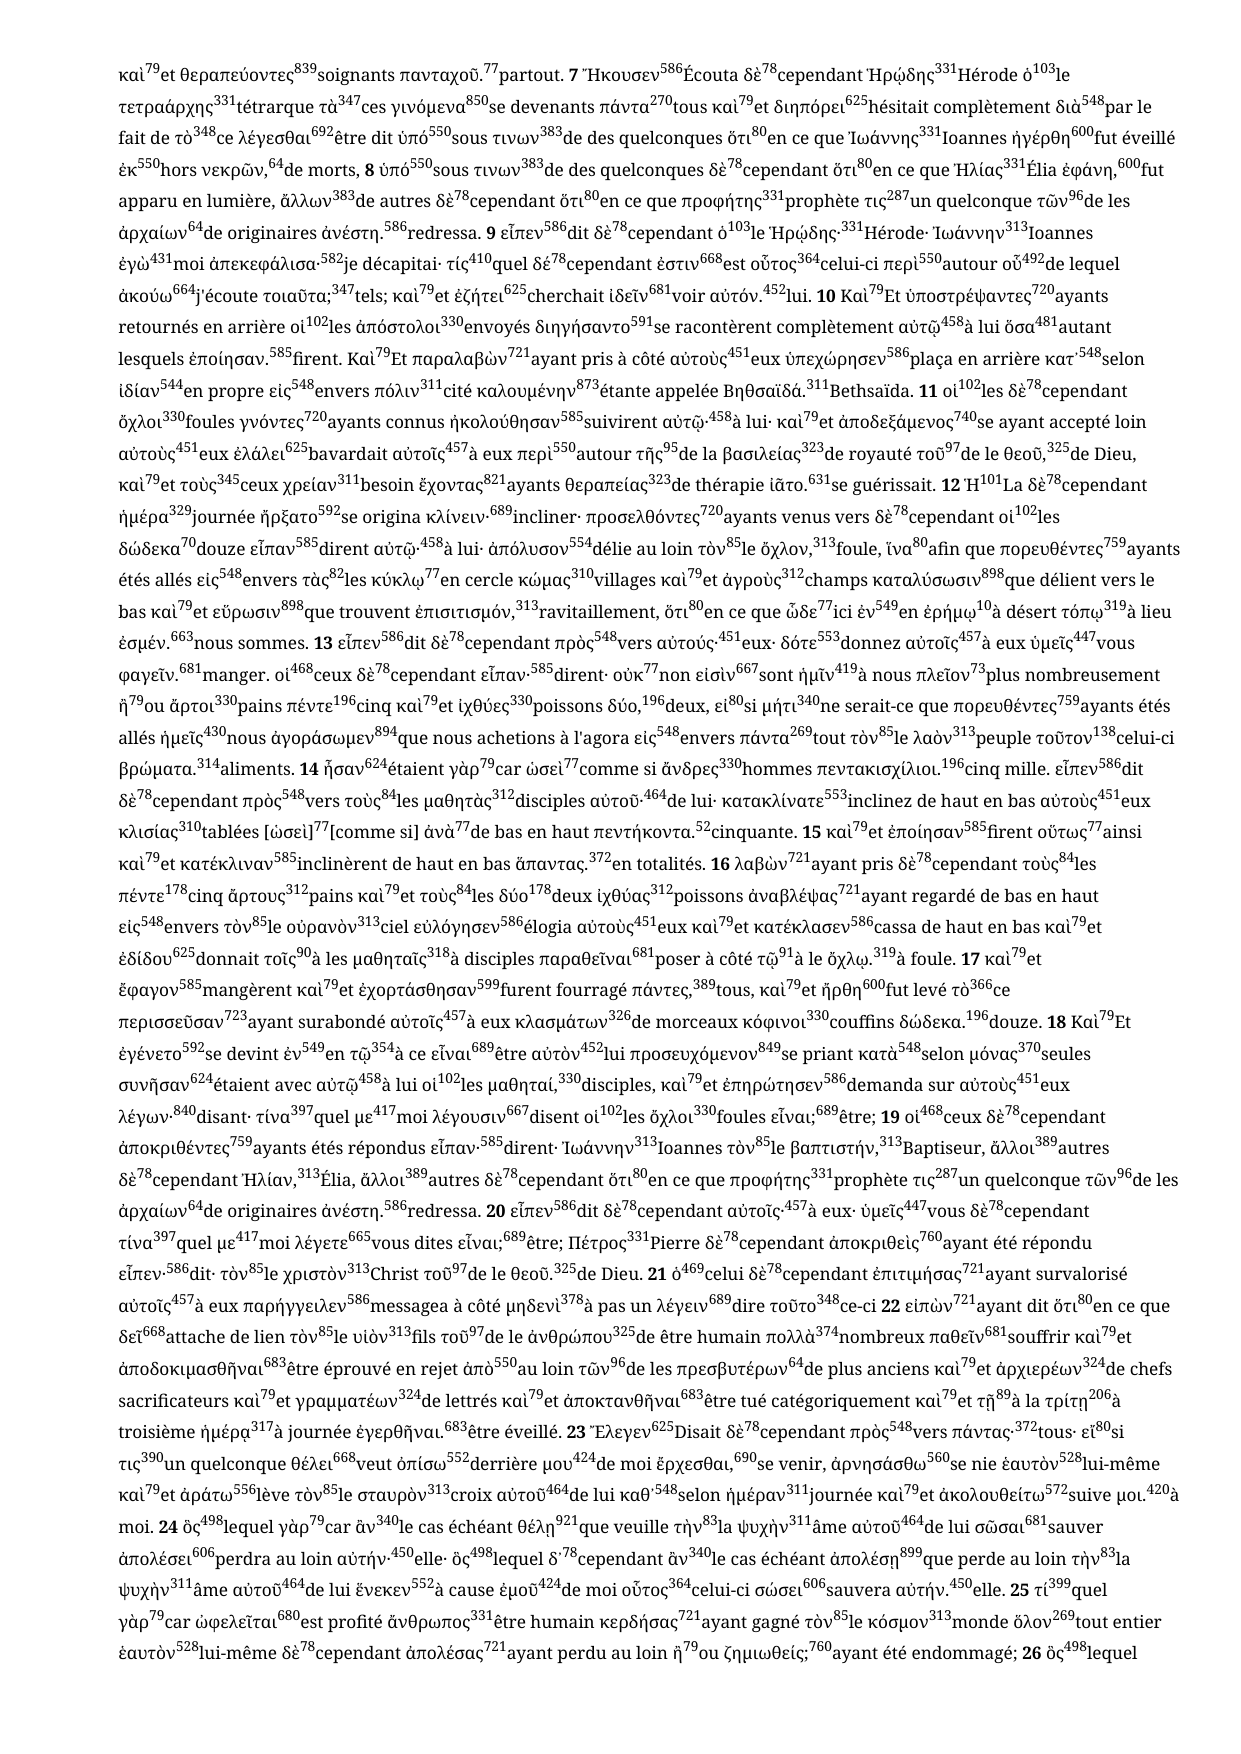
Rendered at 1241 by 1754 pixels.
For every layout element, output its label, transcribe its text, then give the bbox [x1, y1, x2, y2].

text 1 Συγκαλεσάμενος740Se ayant appelé ensemble δὲ78cependant τοὺς84les δώδεκα52douze ἔδωκεν586donna αὐτοῖς457à eux δύναμιν311puissance καὶ79et ἐξουσίαν311autorité ἐπὶ548sur πάντα270tous τὰ86les δαιμόνια314démons καὶ79et νόσους310maladies θεραπεύειν689soigner 2 καὶ79et ἀπέστειλεν586envoya αὐτοὺς451eux κηρύσσειν689annoncer τὴν83la βασιλείαν311royauté τοῦ97de le θεοῦ325de Dieu καὶ79et ἰᾶσθαι690se guérir [τοὺς84[les ἀσθενεῖς],52infirmes], 3 καὶ79et εἶπεν586dit πρὸς548vers αὐτούς·451eux· μηδὲν375pas un αἴρετε569levez εἰς548envers τὴν83la ὁδόν,311chemin, μήτε79et ni ῥάβδον311bâton μήτε79et ni πήραν311besace μήτε79et ni ἄρτον313pain μήτε79et ni ἀργύριον315objet d'argent μήτε79et ni [ἀνὰ]548[de bas en haut] δύο178deux χιτῶνας312chitons ἔχειν.689avoir. 4 καὶ79et εἰς548envers ἣν478laquelle ἂν340le cas échéant οἰκίαν311maison d'habitation εἰσέλθητε,896que vous veniez à l'intérieur, ἐκεῖ77là μένετε569restez καὶ79et ἐκεῖθεν77de là ἐξέρχεσθε.573que vous vous sortez. 5 καὶ79et ὅσοι497autant lesquels ἂν340le cas échéant μὴ77ne pas δέχωνται926que se acceptent ὑμᾶς,436vous, ἐξερχόμενοι866se sortants ἀπὸ550au loin τῆς95de la πόλεως323de cité ἐκείνης148de celle-là τὸν85le κονιορτὸν313poussière ἀπὸ550au loin τῶν96de les ποδῶν324de pieds ὑμῶν441de vous ἀποτινάσσετε569secouez loin εἰς548envers μαρτύριον315témoignage ἐπ᾽548sur αὐτούς.451eux. 6 ἐξερχόμενοι866se sortants δὲ78cependant διήρχοντο630se passaient à travers κατὰ548selon τὰς82les κώμας310villages εὐαγγελιζόμενοι866se évangélisants καὶ79et θεραπεύοντες839soignants πανταχοῦ.77partout. 7 Ἤκουσεν586Écouta δὲ78cependant Ἡρῴδης331Hérode ὁ103le τετραάρχης331tétrarque τὰ347ces γινόμενα850se devenants πάντα270tous καὶ79et διηπόρει625hésitait complètement διὰ548par le fait de τὸ348ce λέγεσθαι692être dit ὑπό550sous τινων383de des quelconques ὅτι80en ce que Ἰωάννης331Ioannes ἠγέρθη600fut éveillé ἐκ550hors νεκρῶν,64de morts, 8 ὑπό550sous τινων383de des quelconques δὲ78cependant ὅτι80en ce que Ἠλίας331Élia ἐφάνη,600fut apparu en lumière, ἄλλων383de autres δὲ78cependant ὅτι80en ce que προφήτης331prophète τις287un quelconque τῶν96de les ἀρχαίων64de originaires ἀνέστη.586redressa. 9 εἶπεν586dit δὲ78cependant ὁ103le Ἡρῴδης·331Hérode· Ἰωάννην313Ioannes ἐγὼ431moi ἀπεκεφάλισα·582je décapitai· τίς410quel δέ78cependant ἐστιν668est οὗτος364celui-ci περὶ550autour οὗ492de lequel ἀκούω664j'écoute τοιαῦτα;347tels; καὶ79et ἐζήτει625cherchait ἰδεῖν681voir αὐτόν.452lui. 10 Καὶ79Et ὑποστρέψαντες720ayants retournés en arrière οἱ102les ἀπόστολοι330envoyés διηγήσαντο591se racontèrent complètement αὐτῷ458à lui ὅσα481autant lesquels ἐποίησαν.585firent. Καὶ79Et παραλαβὼν721ayant pris à côté αὐτοὺς451eux ὑπεχώρησεν586plaça en arrière κατ᾽548selon ἰδίαν544en propre εἰς548envers πόλιν311cité καλουμένην873étante appelée Βηθσαϊδά.311Bethsaïda. 11 οἱ102les δὲ78cependant ὄχλοι330foules γνόντες720ayants connus ἠκολούθησαν585suivirent αὐτῷ·458à lui· καὶ79et ἀποδεξάμενος740se ayant accepté loin αὐτοὺς451eux ἐλάλει625bavardait αὐτοῖς457à eux περὶ550autour τῆς95de la βασιλείας323de royauté τοῦ97de le θεοῦ,325de Dieu, καὶ79et τοὺς345ceux χρείαν311besoin ἔχοντας821ayants θεραπείας323de thérapie ἰᾶτο.631se guérissait. 12 Ἡ101La δὲ78cependant ἡμέρα329journée ἤρξατο592se origina κλίνειν·689incliner· προσελθόντες720ayants venus vers δὲ78cependant οἱ102les δώδεκα70douze εἶπαν585dirent αὐτῷ·458à lui· ἀπόλυσον554délie au loin τὸν85le ὄχλον,313foule, ἵνα80afin que πορευθέντες759ayants étés allés εἰς548envers τὰς82les κύκλῳ77en cercle κώμας310villages καὶ79et ἀγροὺς312champs καταλύσωσιν898que délient vers le bas καὶ79et εὕρωσιν898que trouvent ἐπισιτισμόν,313ravitaillement, ὅτι80en ce que ὧδε77ici ἐν549en ἐρήμῳ10à désert τόπῳ319à lieu ἐσμέν.663nous sommes. 13 εἶπεν586dit δὲ78cependant πρὸς548vers αὐτούς·451eux· δότε553donnez αὐτοῖς457à eux ὑμεῖς447vous φαγεῖν.681manger. οἱ468ceux δὲ78cependant εἶπαν·585dirent· οὐκ77non εἰσὶν667sont ἡμῖν419à nous πλεῖον73plus nombreusement ἢ79ou ἄρτοι330pains πέντε196cinq καὶ79et ἰχθύες330poissons δύο,196deux, εἰ80si μήτι340ne serait-ce que πορευθέντες759ayants étés allés ἡμεῖς430nous ἀγοράσωμεν894que nous achetions à l'agora εἰς548envers πάντα269tout τὸν85le λαὸν313peuple τοῦτον138celui-ci βρώματα.314aliments. 14 ἦσαν624étaient γὰρ79car ὡσεὶ77comme si ἄνδρες330hommes πεντακισχίλιοι.196cinq mille. εἶπεν586dit δὲ78cependant πρὸς548vers τοὺς84les μαθητὰς312disciples αὐτοῦ·464de lui· κατακλίνατε553inclinez de haut en bas αὐτοὺς451eux κλισίας310tablées [ὡσεὶ]77[comme si] ἀνὰ77de bas en haut πεντήκοντα.52cinquante. 15 καὶ79et ἐποίησαν585firent οὕτως77ainsi καὶ79et κατέκλιναν585inclinèrent de haut en bas ἅπαντας.372en totalités. 16 λαβὼν721ayant pris δὲ78cependant τοὺς84les πέντε178cinq ἄρτους312pains καὶ79et τοὺς84les δύο178deux ἰχθύας312poissons ἀναβλέψας721ayant regardé de bas en haut εἰς548envers τὸν85le οὐρανὸν313ciel εὐλόγησεν586élogia αὐτοὺς451eux καὶ79et κατέκλασεν586cassa de haut en bas καὶ79et ἐδίδου625donnait τοῖς90à les μαθηταῖς318à disciples παραθεῖναι681poser à côté τῷ91à le ὄχλῳ.319à foule. 17 καὶ79et ἔφαγον585mangèrent καὶ79et ἐχορτάσθησαν599furent fourragé πάντες,389tous, καὶ79et ἤρθη600fut levé τὸ366ce περισσεῦσαν723ayant surabondé αὐτοῖς457à eux κλασμάτων326de morceaux κόφινοι330couffins δώδεκα.196douze. 18 Καὶ79Et ἐγένετο592se devint ἐν549en τῷ354à ce εἶναι689être αὐτὸν452lui προσευχόμενον849se priant κατὰ548selon μόνας370seules συνῆσαν624étaient avec αὐτῷ458à lui οἱ102les μαθηταί,330disciples, καὶ79et ἐπηρώτησεν586demanda sur αὐτοὺς451eux λέγων·840disant· τίνα397quel με417moi λέγουσιν667disent οἱ102les ὄχλοι330foules εἶναι;689être; 19 οἱ468ceux δὲ78cependant ἀποκριθέντες759ayants étés répondus εἶπαν·585dirent· Ἰωάννην313Ioannes τὸν85le βαπτιστήν,313Baptiseur, ἄλλοι389autres δὲ78cependant Ἠλίαν,313Élia, ἄλλοι389autres δὲ78cependant ὅτι80en ce que προφήτης331prophète τις287un quelconque τῶν96de les ἀρχαίων64de originaires ἀνέστη.586redressa. 20 εἶπεν586dit δὲ78cependant αὐτοῖς·457à eux· ὑμεῖς447vous δὲ78cependant τίνα397quel με417moi λέγετε665vous dites εἶναι;689être; Πέτρος331Pierre δὲ78cependant ἀποκριθεὶς760ayant été répondu εἶπεν·586dit· τὸν85le χριστὸν313Christ τοῦ97de le θεοῦ.325de Dieu. 21 ὁ469celui δὲ78cependant ἐπιτιμήσας721ayant survalorisé αὐτοῖς457à eux παρήγγειλεν586messagea à côté μηδενὶ378à pas un λέγειν689dire τοῦτο348ce-ci 22 εἰπὼν721ayant dit ὅτι80en ce que δεῖ668attache de lien τὸν85le υἱὸν313fils τοῦ97de le ἀνθρώπου325de être humain πολλὰ374nombreux παθεῖν681souffrir καὶ79et ἀποδοκιμασθῆναι683être éprouvé en rejet ἀπὸ550au loin τῶν96de les πρεσβυτέρων64de plus anciens καὶ79et ἀρχιερέων324de chefs sacrificateurs καὶ79et γραμματέων324de lettrés καὶ79et ἀποκτανθῆναι683être tué catégoriquement καὶ79et τῇ89à la τρίτῃ206à troisième ἡμέρᾳ317à journée ἐγερθῆναι.683être éveillé. 23 Ἔλεγεν625Disait δὲ78cependant πρὸς548vers πάντας·372tous· εἴ80si τις390un quelconque θέλει668veut ὀπίσω552derrière μου424de moi ἔρχεσθαι,690se venir, ἀρνησάσθω560se nie ἑαυτὸν528lui-même καὶ79et ἀράτω556lève τὸν85le σταυρὸν313croix αὐτοῦ464de lui καθ᾽548selon ἡμέραν311journée καὶ79et ἀκολουθείτω572suive μοι.420à moi. 24 ὃς498lequel γὰρ79car ἂν340le cas échéant θέλῃ921que veuille τὴν83la ψυχὴν311âme αὐτοῦ464de lui σῶσαι681sauver ἀπολέσει606perdra au loin αὐτήν·450elle· ὃς498lequel δ᾽78cependant ἂν340le cas échéant ἀπολέσῃ899que perde au loin τὴν83la ψυχὴν311âme αὐτοῦ464de lui ἕνεκεν552à cause ἐμοῦ424de moi οὗτος364celui-ci σώσει606sauvera αὐτήν.450elle. 25 τί399quel γὰρ79car ὠφελεῖται680est profité ἄνθρωπος331être humain κερδήσας721ayant gagné τὸν85le κόσμον313monde ὅλον269tout entier ἑαυτὸν528lui-même δὲ78cependant ἀπολέσας721ayant perdu au loin ἢ79ou ζημιωθείς;760ayant été endommagé; 26 ὃς498lequel γὰρ79car ἂν340le cas échéant ἐπαισχυνθῇ911que soit eu honte sur με417moi καὶ79et τοὺς84les ἐμοὺς217miens λόγους,312discours, τοῦτον346celui-ci ὁ103le υἱὸς331fils τοῦ97de le ἀνθρώπου325de être humain ἐπαισχυνθήσεται,619sera eu honte sur, ὅταν80lorsque le cas échéant ἔλθῃ899que vienne ἐν549en τῇ89à la δόξῃ317à gloire αὐτοῦ464de lui καὶ79et τοῦ97de le πατρὸς325de père καὶ79et τῶν96de les ἁγίων15de saints ἀγγέλων.324de messagers. 27 λέγω664je dis δὲ78cependant ὑμῖν438à vous ἀληθῶς,77vraiment, εἰσίν667sont τινες389des quelconques τῶν357de ceux αὐτοῦ77là-même ἑστηκότων777de ayants dressés οἳ497lesquels οὐ77non μὴ77ne pas γεύσωνται904que se goûtent θανάτου325de trépas ἕως80jusqu'à ce que ἂν340le cas échéant ἴδωσιν898que voient τὴν83la βασιλείαν311royauté τοῦ97de le θεοῦ.325de Dieu. 28 Ἐγένετο592Se devint δὲ78cependant μετὰ548après τοὺς84les λόγους312discours τούτους137ceux-ci ὡσεὶ77comme si ἡμέραι328journées ὀκτὼ194huit [καὶ]79[et] παραλαβὼν721ayant pris à côté Πέτρον313Pierre καὶ79et Ἰωάννην313Ioannes καὶ79et Ἰάκωβον313Iakobos ἀνέβη586monta εἰς548envers τὸ87le ὄρος315montagne προσεύξασθαι.682se prier. 29 καὶ79et ἐγένετο592se devint ἐν549en τῷ354à ce προσεύχεσθαι690se prier αὐτὸν452lui τὸ105le εἶδος333aspect τοῦ99de le προσώπου327de face αὐτοῦ464de lui ἕτερον392autre-différent καὶ79et ὁ103le ἱματισμὸς331habillement d'himation αὐτοῦ464de lui λευκὸς47blanc ἐξαστράπτων.840éclairant dehors. 30 καὶ79et ἰδοὺ306voici ἄνδρες330hommes δύο196deux συνελάλουν624bavardaient ensemble αὐτῷ,458à lui, οἵτινες497lesquels des quelconques ἦσαν624étaient Μωϋσῆς331Môusês καὶ79et Ἠλίας,331Élia, 31 οἳ497lesquels ὀφθέντες759ayants étés vus ἐν549en δόξῃ317à gloire ἔλεγον624disaient τὴν83la ἔξοδον311exode αὐτοῦ,464de lui, ἣν478laquelle ἤμελλεν625imminait πληροῦν689faire plénitude ἐν549en Ἰερουσαλήμ.317à Ierousalem. 32 ὁ103le δὲ78cependant Πέτρος331Pierre καὶ79et οἱ363ceux σὺν549avec αὐτῷ458à lui ἦσαν624étaient βεβαρημένοι812ayants étés alourdis ὕπνῳ·319à sommeil· διαγρηγορήσαντες720ayants veillés à travers δὲ78cependant εἶδον585virent τὴν83la δόξαν311gloire αὐτοῦ464de lui καὶ79et τοὺς84les δύο178deux ἄνδρας312hommes τοὺς345ceux συνεστῶτας769ayants dressés avec αὐτῷ.458à lui. 33 καὶ79et ἐγένετο592se devint ἐν549en τῷ354à ce διαχωρίζεσθαι692être séparé entièrement αὐτοὺς451eux ἀπ᾽550au loin αὐτοῦ464de lui εἶπεν586dit ὁ103le Πέτρος331Pierre πρὸς548vers τὸν85le Ἰησοῦν·313Iésous· ἐπιστάτα,337Supérieur, καλόν49beau ἐστιν668est ἡμᾶς416nous ὧδε77ici εἶναι,689être, καὶ79et ποιήσωμεν894que nous fassions σκηνὰς310tentes τρεῖς,176trois, μίαν51une σοὶ439à toi καὶ79et μίαν51une Μωϋσεῖ319à Môusês καὶ79et μίαν51une Ἠλίᾳ,319à Élia, μὴ77ne pas εἰδὼς783ayant su ὃ482lequel λέγει.668dit. 34 ταῦτα347ces-ci δὲ78cependant αὐτοῦ464de lui λέγοντος834de disant ἐγένετο592se devint νεφέλη329nuée καὶ79et ἐπεσκίαζεν625ombrait sur αὐτούς·451eux· ἐφοβήθησαν599furent effrayé δὲ78cependant ἐν549en τῷ354à ce εἰσελθεῖν681venir à l'intérieur αὐτοὺς451eux εἰς548envers τὴν83la νεφέλην.311nuée. 35 καὶ79et φωνὴ329son de voix ἐγένετο592se devint ἐκ550hors τῆς95de la νεφέλης323de nuée λέγουσα·838disante· οὗτός364celui-ci ἐστιν668est ὁ103le υἱός331fils μου424de moi ὁ364celui ἐκλελεγμένος,813ayant été élu, αὐτοῦ464de lui ἀκούετε.569écoutez. 36 καὶ79et ἐν549en τῷ354à ce γενέσθαι682se devenir τὴν83la φωνὴν311son de voix εὑρέθη600fut trouvé Ἰησοῦς331Iésous μόνος.132seul. καὶ79et αὐτοὶ468eux ἐσίγησαν585gardèrent le silence καὶ79et οὐδενὶ378à aucun ἀπήγγειλαν585rapportèrent annonce ἐν549en ἐκείναις141à celles-là ταῖς88à les ἡμέραις316à journées οὐδὲν375aucun ὧν493de lesquels ἑώρακαν.641ont vu. 37 Ἐγένετο592Se devint δὲ78cependant τῇ89à la ἑξῆς77suivant ἡμέρᾳ317à journée κατελθόντων715de ayants venus de haut en bas αὐτῶν463de eux ἀπὸ550au loin τοῦ99de le ὄρους327de montagne συνήντησεν586rencontra avec αὐτῷ458à lui ὄχλος331foule πολύς.287nombreux. 38 καὶ79et ἰδοὺ306voici ἀνὴρ331homme ἀπὸ550au loin τοῦ97de le ὄχλου325de foule ἐβόησεν586beugla λέγων·840disant· διδάσκαλε,337enseignant, δέομαί670je m'attache de lien σου442de toi ἐπιβλέψαι681regarder sur ἐπὶ548sur τὸν85le υἱόν313fils μου,424de moi, ὅτι80en ce que μονογενής47monogène μοί420à moi ἐστιν,668est, 39 καὶ79et ἰδοὺ306voici πνεῦμα333souffle λαμβάνει668prend αὐτὸν452lui καὶ79et ἐξαίφνης77soudainement κράζει668croasse καὶ79et σπαράσσει668convulse αὐτὸν452lui μετὰ550avec ἀφροῦ325de écume καὶ79et μόγις77laborieusement ἀποχωρεῖ668déplace loin ἀπ᾽550au loin αὐτοῦ464de lui συντρῖβον842broyant ensemble αὐτόν·452lui· 40 καὶ79et ἐδεήθην596je fus attaché de lien τῶν96de les μαθητῶν324de disciples σου442de toi ἵνα80afin que ἐκβάλωσιν898que éjectent αὐτό,454lui, καὶ79et οὐκ77non ἠδυνήθησαν.599furent pu. 41 ἀποκριθεὶς760ayant été répondu δὲ78cependant ὁ103le Ἰησοῦς331Iésous εἶπεν·586dit· ὦ340O γενεὰ335génération ἄπιστος25incroyante καὶ79et διεστραμμένη,816ayante étée tournée de travers, ἕως80jusqu'à ce que πότε77quand ἔσομαι608je me serai πρὸς548vers ὑμᾶς436vous καὶ79et ἀνέξομαι608je m'assumerai ὑμῶν;441de vous; προσάγαγε554amène ὧδε77ici τὸν85le υἱόν313fils σου.442de toi. 42 ἔτι77encore δὲ78cependant προσερχομένου861de se venant vers αὐτοῦ464de lui ἔρρηξεν586fracassa αὐτὸν452lui τὸ105le δαιμόνιον333démon καὶ79et συνεσπάραξεν·586convulsa ensemble· ἐπετίμησεν586survalorisa δὲ78cependant ὁ103le Ἰησοῦς331Iésous τῷ93à le πνεύματι321à souffle τῷ93à le ἀκαθάρτῳ12à impur καὶ79et ἰάσατο592se guérit τὸν85le παῖδα313jeune servant καὶ79et ἀπέδωκεν586redonna αὐτὸν452lui τῷ91à le πατρὶ319à père αὐτοῦ.464de lui. 43 ἐξεπλήσσοντο635étaient heurté à l'excès δὲ78cependant πάντες389tous ἐπὶ549sur τῇ89à la μεγαλειότητι317à magnificence τοῦ97de le θεοῦ.325de Dieu. Πάντων383de Tous δὲ78cependant θαυμαζόντων833de étonnants ἐπὶ549sur πᾶσιν379à tous οἷς487à lesquels ἐποίει625faisait εἶπεν586dit πρὸς548vers τοὺς84les μαθητὰς312disciples αὐτοῦ·464de lui· 44 θέσθε557que vous vous posez ὑμεῖς447vous εἰς548envers τὰ86les ὦτα314oreilles ὑμῶν441de vous τοὺς84les λόγους312discours τούτους·137ceux-ci· ὁ103le γὰρ79car υἱὸς331fils τοῦ97de le ἀνθρώπου325de être humain μέλλει668immine παραδίδοσθαι692être livré εἰς548envers χεῖρας310mains ἀνθρώπων.324de êtres humains. 45 οἱ468ceux δὲ78cependant ἠγνόουν624méconnaissaient τὸ87le ῥῆμα315oral τοῦτο140ce-ci καὶ79et ἦν625était παρακεκαλυμμένον815ayant été couvert à côté ἀπ᾽550au loin αὐτῶν463de eux ἵνα80afin que μὴ77ne pas αἴσθωνται904que se perçoivent αὐτό,454lui, καὶ79et ἐφοβοῦντο630se effrayaient ἐρωτῆσαι681solliciter αὐτὸν452lui περὶ550autour τοῦ99de le ῥήματος327de oral τούτου.152de ce-ci. 46 Εἰσῆλθεν586Vint à l'intérieur δὲ78cependant διαλογισμὸς331calcul au-travers ἐν549en αὐτοῖς,457à eux, τὸ366ce τίς410quel ἂν340le cas échéant εἴη700que soit μείζων47plus grand αὐτῶν.463de eux. 47 ὁ103le δὲ78cependant Ἰησοῦς331Iésous εἰδὼς783ayant su τὸν85le διαλογισμὸν313calcul au-travers τῆς95de la καρδίας323de coeur αὐτῶν,463de eux, ἐπιλαβόμενος740se ayant emparé παιδίον315jeune enfant ἔστησεν586dressa αὐτὸ454lui παρ᾽549à côté ἑαυτῷ533à lui-même 48 καὶ79et εἶπεν586dit αὐτοῖς·457à eux· ὃς498lequel ἐὰν340si le cas échéant δέξηται905que se accepte τοῦτο140ce-ci τὸ87le παιδίον315jeune enfant ἐπὶ549sur τῷ93à le ὀνόματί321à nom μου,424de moi, ἐμὲ417moi δέχεται·674se accepte· καὶ79et ὃς498lequel ἂν340le cas échéant ἐμὲ417moi δέξηται,905que se accepte, δέχεται674se accepte τὸν346celui ἀποστείλαντά707ayant envoyé με·417moi· ὁ103le γὰρ79car μικρότερος47plus petit ἐν549en πᾶσιν377à tous ὑμῖν438à vous ὑπάρχων840subsistant οὗτός364celui-ci ἐστιν668est μέγας.47grand. 49 Ἀποκριθεὶς760Ayant été répondu δὲ78cependant Ἰωάννης331Ioannes εἶπεν·586dit· ἐπιστάτα,337Supérieur, εἴδομέν581nous vîmes τινα373un quelconque ἐν549en τῷ93à le ὀνόματί321à nom σου442de toi ἐκβάλλοντα822éjectant δαιμόνια314démons καὶ79et ἐκωλύομεν620nous empêchions αὐτόν,452lui, ὅτι80en ce que οὐκ77non ἀκολουθεῖ668suit μεθ᾽550avec ἡμῶν.423de nous. 50 εἶπεν586dit δὲ78cependant πρὸς548vers αὐτὸν452lui ὁ103le Ἰησοῦς·331Iésous· μὴ77ne pas κωλύετε·569empêchez· ὃς498lequel γὰρ79car οὐκ77non ἔστιν668est καθ᾽550contre ὑμῶν,441de vous, ὑπὲρ550au-dessus ὑμῶν441de vous ἐστιν.668est. 51 Ἐγένετο592Se devint δὲ78cependant ἐν549en τῷ354à ce συμπληροῦσθαι692être fait plénitude ensemble τὰς82les ἡμέρας310journées τῆς95de la ἀναλήμψεως323de prise de bas en haut αὐτοῦ464de lui καὶ79et αὐτὸς469lui τὸ247le πρόσωπον315face ἐστήρισεν586fixa τοῦ360de ce πορεύεσθαι690se aller εἰς548envers Ἰερουσαλήμ.311Ierousalem. 52 Καὶ79Et ἀπέστειλεν586envoya ἀγγέλους312messagers πρὸ550d'avant προσώπου327de face αὐτοῦ.464de lui. καὶ79et πορευθέντες759ayants étés allés εἰσῆλθον585vinrent à l'intérieur εἰς548envers κώμην311village Σαμαριτῶν324de Samaritains ὡς80comme ἑτοιμάσαι681préparer αὐτῷ·458à lui· 53 καὶ79et οὐκ77non ἐδέξαντο591se acceptèrent αὐτόν,452lui, ὅτι80en ce que τὸ105le πρόσωπον333face αὐτοῦ464de lui ἦν625était πορευόμενον869se allant εἰς548envers Ἰερουσαλήμ.311Ierousalem. 54 ἰδόντες720ayants vus δὲ78cependant οἱ102les μαθηταὶ330disciples Ἰάκωβος331Iakobos καὶ79et Ἰωάννης331Ioannes εἶπαν·585dirent· κύριε,337Maître, θέλεις666tu veux εἴπωμεν894que nous disions πῦρ315feu καταβῆναι681descendre ἀπὸ550au loin τοῦ97de le οὐρανοῦ325de ciel καὶ79et ἀναλῶσαι681consumer αὐτούς;451eux; 55 στραφεὶς760ayant été tourné δὲ78cependant ἐπετίμησεν586survalorisa αὐτοῖς.457à eux. 56 καὶ79et ἐπορεύθησαν599furent allé εἰς548envers ἑτέραν113autre-différente κώμην.311village. 57 Καὶ79Et πορευομένων860de se allants αὐτῶν463de eux ἐν549en τῇ89à la ὁδῷ317à chemin εἶπέν586dit τις390un quelconque πρὸς548vers αὐτόν·452lui· ἀκολουθήσω602je suivrai σοι439à toi ὅπου80là où ἐὰν340si le cas échéant ἀπέρχῃ.925que tu te éloignes. 58 καὶ79et εἶπεν586dit αὐτῷ458à lui ὁ103le Ἰησοῦς·331Iésous· αἱ100les ἀλώπεκες328renards φωλεοὺς312tanières ἔχουσιν667ont καὶ79et τὰ104les πετεινὰ332volatiles τοῦ97de le οὐρανοῦ325de ciel κατασκηνώσεις,310nids, ὁ103le δὲ78cependant υἱὸς331fils τοῦ97de le ἀνθρώπου325de être humain οὐκ77non ἔχει668a ποῦ77où? τὴν243la κεφαλὴν311tête κλίνῃ.921que incline. 59 Εἶπεν586Dit δὲ78cependant πρὸς548vers ἕτερον·373autre-différent· ἀκολούθει570suis μοι.420à moi. ὁ469celui δὲ78cependant εἶπεν·586dit· [κύριε,]337[Maître,] ἐπίτρεψόν554permets μοι420à moi ἀπελθόντι713à ayant éloigné πρῶτον77premièrement θάψαι681ensevelir τὸν85le πατέρα313père μου.424de moi. 60 εἶπεν586dit δὲ78cependant αὐτῷ·458à lui· ἄφες554abandonne τοὺς84les νεκροὺς52morts θάψαι681ensevelir τοὺς84les ἑαυτῶν536de eux-mêmes νεκρούς,52morts, σὺ448toi δὲ78cependant ἀπελθὼν721ayant éloigné διάγγελλε570annonce à travers τὴν83la βασιλείαν311royauté τοῦ97de le θεοῦ.325de Dieu. 61 Εἶπεν586Dit δὲ78cependant καὶ77aussi ἕτερος·390autre-différent· ἀκολουθήσω602je suivrai σοι,439à toi, κύριε·337Maître· πρῶτον77premièrement δὲ78cependant ἐπίτρεψόν554permets μοι420à moi ἀποτάξασθαι682se éloigner en ordonnance τοῖς351à ceux εἰς548envers τὸν85le οἶκόν313maison μου.424de moi. 62 εἶπεν586dit δὲ78cependant [πρὸς548[vers αὐτὸν]452lui] ὁ103le Ἰησοῦς·331Iésous· οὐδεὶς390aucun ἐπιβαλὼν721ayant surjeté τὴν83la χεῖρα311main αὐτοῦ464de lui ἐπ᾽548sur ἄροτρον315araire καὶ79et βλέπων840regardant εἰς548envers τὰ347ces ὀπίσω77derrière εὔθετός47bien placé ἐστιν668est τῇ89à la βασιλείᾳ317à royauté τοῦ97de le θεοῦ.325de Dieu. [118, 59, 1181, 1665]
